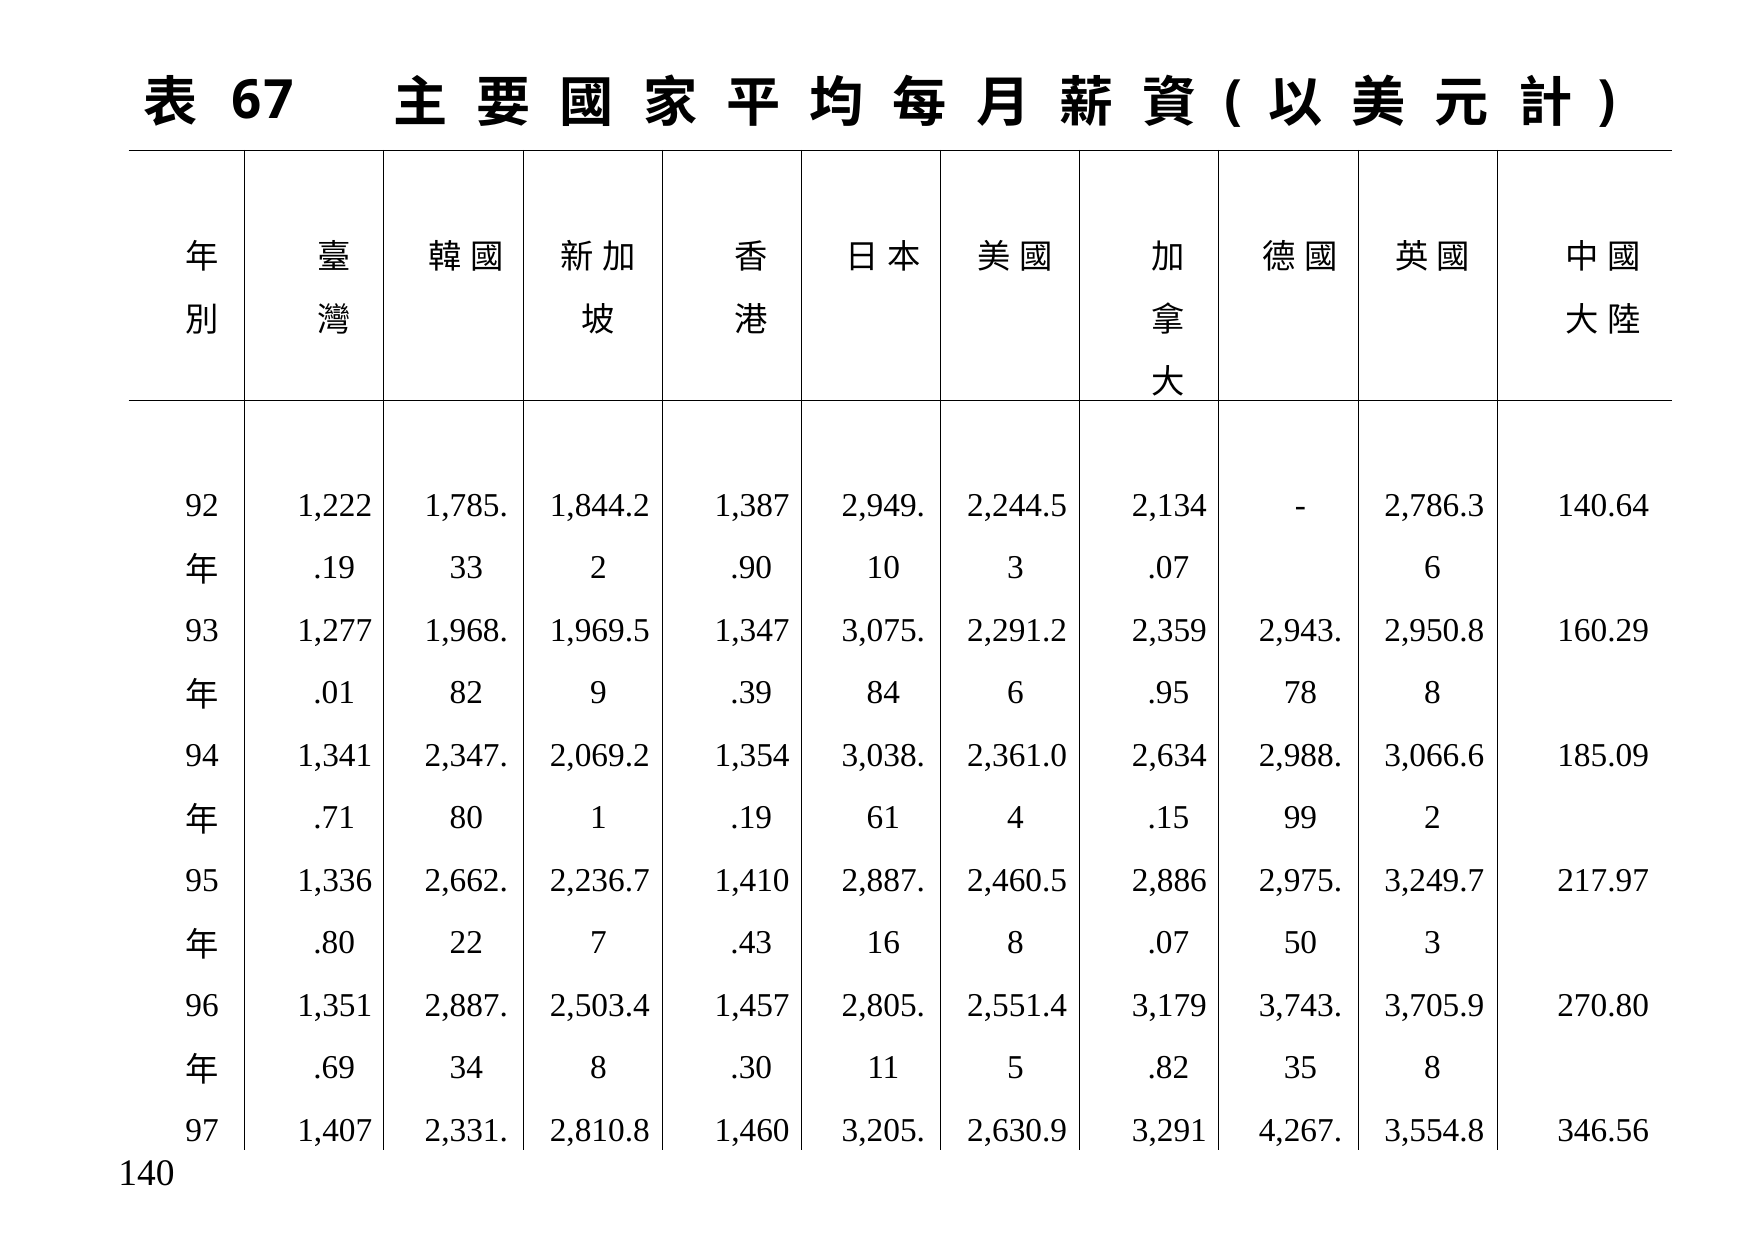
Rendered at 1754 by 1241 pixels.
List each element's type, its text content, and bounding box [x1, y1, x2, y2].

table_header 美國 [941, 151, 1079, 400]
table_cell 2,975.50 [1219, 837, 1358, 962]
table_cell 3,179.82 [1080, 962, 1218, 1087]
table_cell 3,291 [1080, 1087, 1218, 1150]
table_cell 2,347.80 [384, 712, 523, 837]
table_cell 2,291.26 [941, 587, 1079, 712]
table_cell 1,354.19 [663, 712, 801, 837]
table_cell 97 [129, 1087, 244, 1150]
table_cell 2,662.22 [384, 837, 523, 962]
table_cell 3,743.35 [1219, 962, 1358, 1087]
table_cell 2,361.04 [941, 712, 1079, 837]
table_cell 1,969.59 [524, 587, 662, 712]
table_header 日本 [802, 151, 940, 400]
table_cell 1,347.39 [663, 587, 801, 712]
table_cell 2,887.16 [802, 837, 940, 962]
table_cell 2,634.15 [1080, 712, 1218, 837]
table_cell 1,387.90 [663, 401, 801, 587]
table_cell 1,844.22 [524, 401, 662, 587]
table_cell 1,460 [663, 1087, 801, 1150]
table_header 香港 [663, 151, 801, 400]
table_cell 140.64 [1498, 401, 1672, 587]
table_cell 1,407 [245, 1087, 383, 1150]
table_cell 2,244.53 [941, 401, 1079, 587]
table_cell - [1219, 401, 1358, 587]
table_cell 2,805.11 [802, 962, 940, 1087]
table_cell 1,457.30 [663, 962, 801, 1087]
table_cell 2,069.21 [524, 712, 662, 837]
table_cell 217.97 [1498, 837, 1672, 962]
table_cell 95年 [129, 837, 244, 962]
table_cell 2,810.8 [524, 1087, 662, 1150]
table_header 韓國 [384, 151, 523, 400]
table_cell 2,236.77 [524, 837, 662, 962]
table_cell 270.80 [1498, 962, 1672, 1087]
table_cell 2,943.78 [1219, 587, 1358, 712]
table_cell 96年 [129, 962, 244, 1087]
table_cell 4,267. [1219, 1087, 1358, 1150]
table_header 臺灣 [245, 151, 383, 400]
table_cell 3,066.62 [1359, 712, 1497, 837]
table_header 年別 [129, 151, 244, 400]
table_cell 185.09 [1498, 712, 1672, 837]
table_header 中國大陸 [1498, 151, 1672, 400]
table_cell 2,949.10 [802, 401, 940, 587]
table_cell 3,205. [802, 1087, 940, 1150]
table_header 英國 [1359, 151, 1497, 400]
table_header 新加坡 [524, 151, 662, 400]
table_cell 346.56 [1498, 1087, 1672, 1150]
table_cell 3,038.61 [802, 712, 940, 837]
table_cell 2,551.45 [941, 962, 1079, 1087]
table_header 德國 [1219, 151, 1358, 400]
table_cell 2,460.58 [941, 837, 1079, 962]
table_cell 2,331. [384, 1087, 523, 1150]
table_cell 1,785.33 [384, 401, 523, 587]
table_cell 1,968.82 [384, 587, 523, 712]
table_cell 1,336.80 [245, 837, 383, 962]
table_cell 2,988.99 [1219, 712, 1358, 837]
table_cell 2,886.07 [1080, 837, 1218, 962]
table_cell 1,222.19 [245, 401, 383, 587]
table_cell 2,359.95 [1080, 587, 1218, 712]
table_cell 1,351.69 [245, 962, 383, 1087]
table_cell 2,630.9 [941, 1087, 1079, 1150]
table_cell 2,786.36 [1359, 401, 1497, 587]
table_cell 2,134.07 [1080, 401, 1218, 587]
table_cell 2,950.88 [1359, 587, 1497, 712]
table_cell 1,410.43 [663, 837, 801, 962]
subtitle 表67 主要國家平均每月薪資(以美元計) [128, 25, 1628, 150]
table_cell 3,075.84 [802, 587, 940, 712]
table_cell 1,277.01 [245, 587, 383, 712]
table_cell 2,887.34 [384, 962, 523, 1087]
table_cell 1,341.71 [245, 712, 383, 837]
table_cell 3,705.98 [1359, 962, 1497, 1087]
table_cell 93年 [129, 587, 244, 712]
table_cell 3,249.73 [1359, 837, 1497, 962]
table_cell 2,503.48 [524, 962, 662, 1087]
table_cell 92年 [129, 401, 244, 587]
table_cell 3,554.8 [1359, 1087, 1497, 1150]
table_header 加拿大 [1080, 151, 1218, 400]
table_cell 160.29 [1498, 587, 1672, 712]
table_cell 94年 [129, 712, 244, 837]
